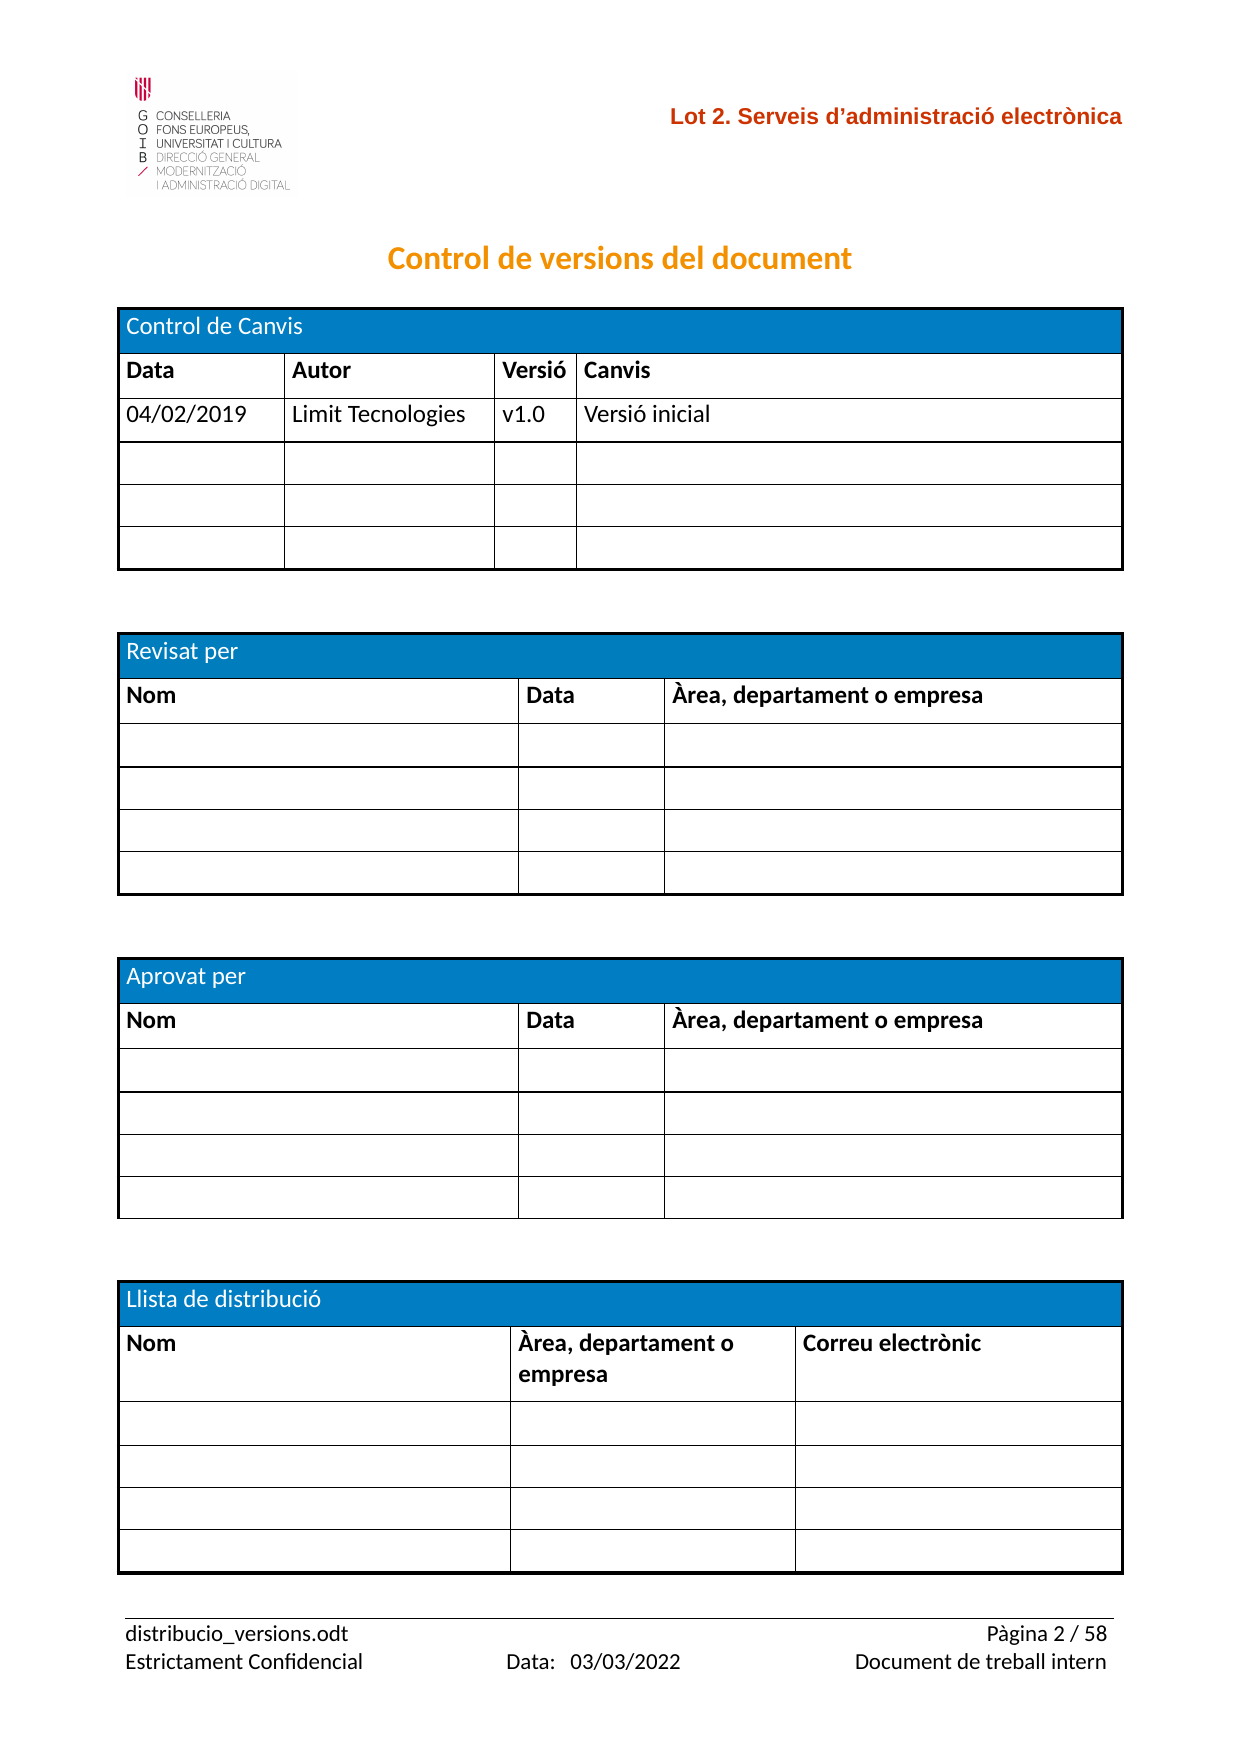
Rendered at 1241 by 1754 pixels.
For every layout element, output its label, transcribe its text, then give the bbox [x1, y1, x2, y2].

table_cell Correu electrònic [796, 1327, 1121, 1401]
table_cell Canvis [577, 354, 1121, 397]
table_cell [577, 443, 1121, 484]
table_cell [120, 1093, 518, 1134]
table_cell [665, 1093, 1121, 1134]
table_cell [120, 443, 284, 484]
table_cell [285, 485, 494, 526]
table_cell Limit Tecnologies [285, 399, 494, 441]
table_header Aprovat per [120, 960, 1121, 1003]
table_header Llista de distribució [120, 1283, 1121, 1326]
table_cell [120, 1488, 510, 1529]
table_cell [519, 768, 664, 809]
table_cell [796, 1488, 1121, 1529]
subtitle Control de versions del document [118, 237, 1122, 278]
table_cell Nom [120, 679, 518, 722]
table_cell [120, 485, 284, 526]
table_cell [665, 1135, 1121, 1176]
table_header Revisat per [120, 635, 1121, 678]
picture [126, 70, 299, 197]
table_cell Versió [495, 354, 576, 397]
table_cell Autor [285, 354, 494, 397]
table_cell [796, 1530, 1121, 1571]
table_cell [120, 1446, 510, 1487]
table_cell Data [519, 1004, 664, 1047]
table_cell Àrea, departament o empresa [665, 1004, 1121, 1047]
table_cell [120, 810, 518, 851]
table_header Control de Canvis [120, 310, 1121, 353]
table_cell [120, 724, 518, 766]
table_cell [519, 1135, 664, 1176]
table_cell Àrea, departament o empresa [665, 679, 1121, 722]
table_cell [665, 1177, 1121, 1218]
table_cell [120, 1530, 510, 1571]
table_cell [665, 852, 1121, 893]
table_cell [665, 724, 1121, 766]
table_cell [665, 810, 1121, 851]
table_cell [577, 485, 1121, 526]
table_cell [285, 443, 494, 484]
table_cell v1.0 [495, 399, 576, 441]
table_cell [120, 1049, 518, 1091]
table_cell [796, 1402, 1121, 1445]
table_cell [519, 724, 664, 766]
table_cell [285, 527, 494, 568]
table_cell [120, 527, 284, 568]
table_cell [519, 1093, 664, 1134]
table_cell 04/02/2019 [120, 399, 284, 441]
table_cell [796, 1446, 1121, 1487]
table_cell Data [519, 679, 664, 722]
table_cell [120, 1402, 510, 1445]
table_cell [495, 443, 576, 484]
table_cell Versió inicial [577, 399, 1121, 441]
table_cell [519, 852, 664, 893]
table_cell [120, 1177, 518, 1218]
table_cell [511, 1402, 795, 1445]
table_cell Nom [120, 1004, 518, 1047]
table_cell [120, 768, 518, 809]
table_cell [120, 852, 518, 893]
table_cell [511, 1530, 795, 1571]
table_cell [495, 485, 576, 526]
table_cell [519, 810, 664, 851]
table_cell Data [120, 354, 284, 397]
table_cell [495, 527, 576, 568]
table_cell [120, 1135, 518, 1176]
table_cell [665, 768, 1121, 809]
table_cell [519, 1177, 664, 1218]
table_cell [577, 527, 1121, 568]
table_cell [511, 1446, 795, 1487]
table_cell [511, 1488, 795, 1529]
table_cell Àrea, departament o empresa [511, 1327, 795, 1401]
table_cell Nom [120, 1327, 510, 1401]
table_cell [519, 1049, 664, 1091]
table_cell [665, 1049, 1121, 1091]
